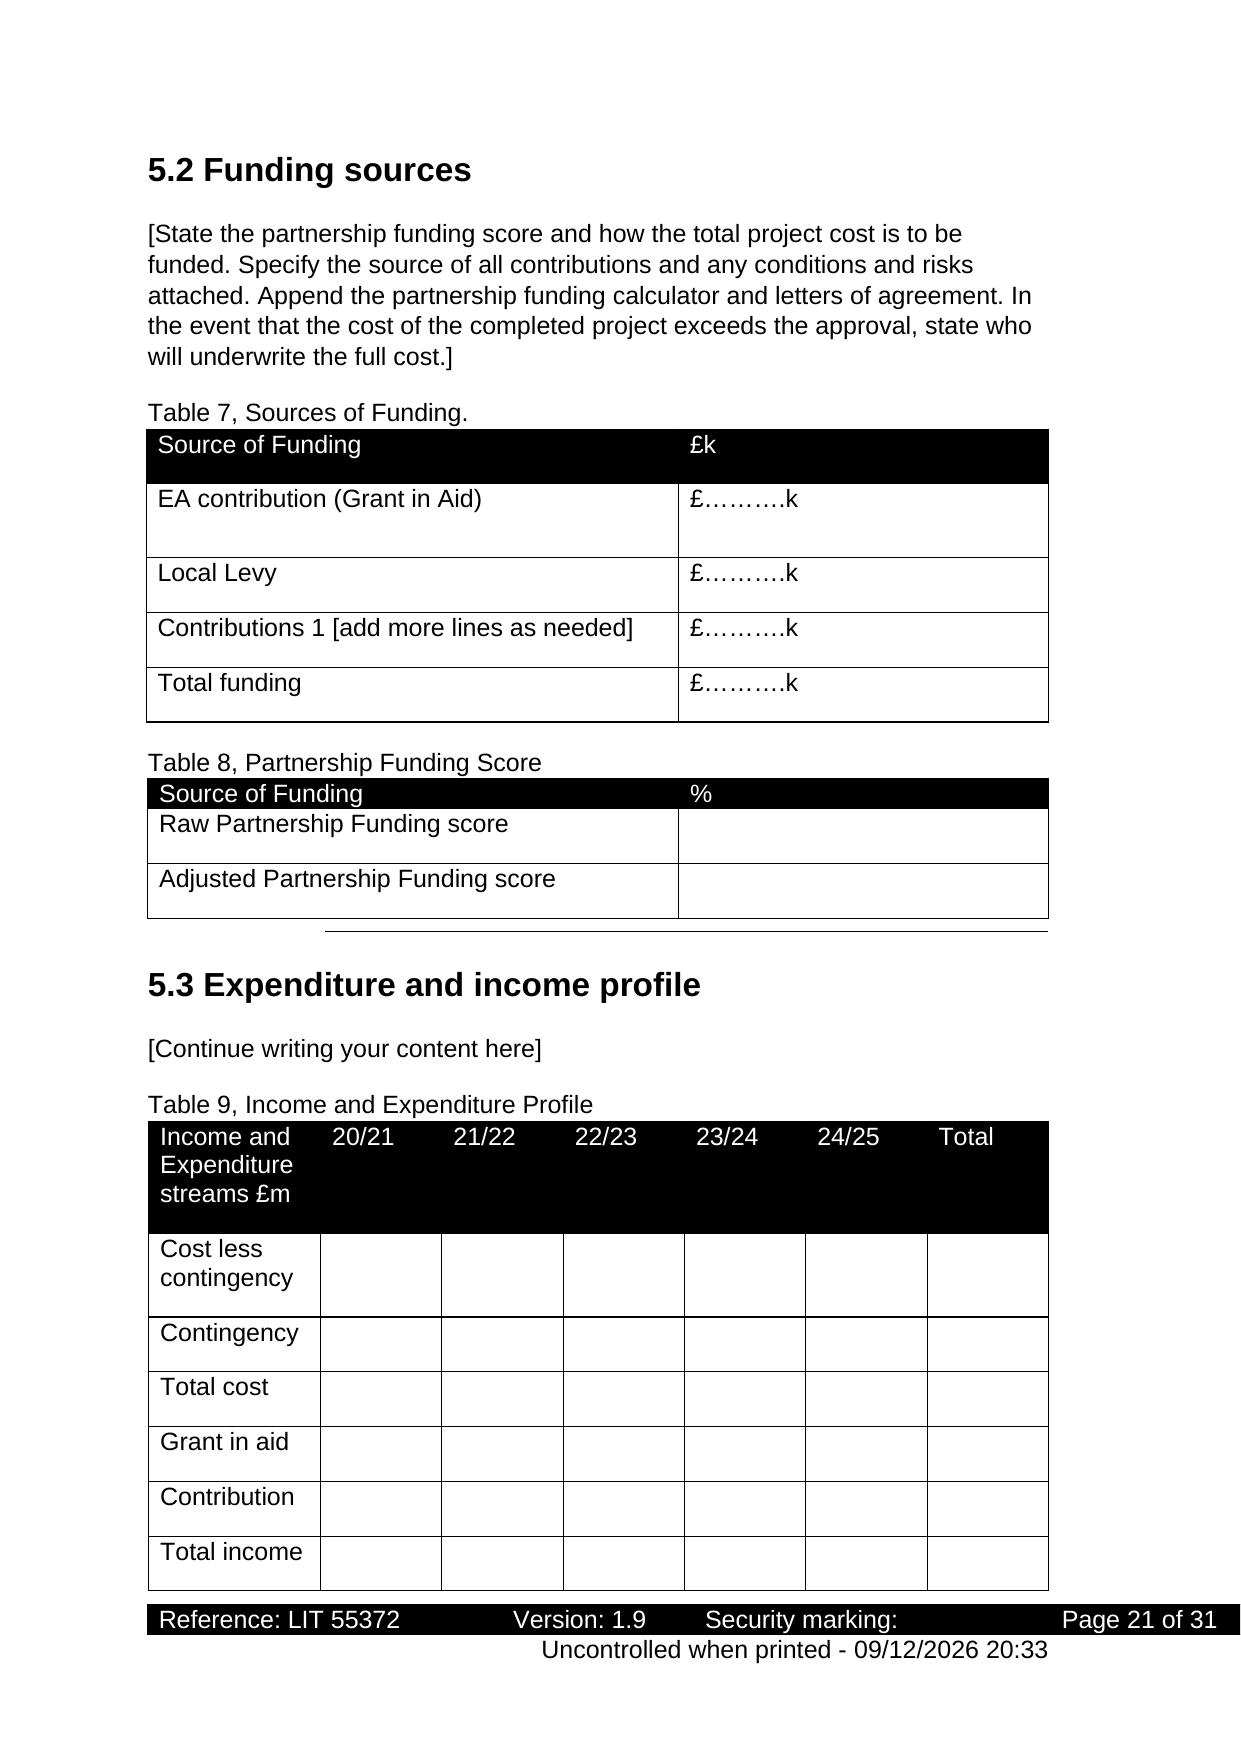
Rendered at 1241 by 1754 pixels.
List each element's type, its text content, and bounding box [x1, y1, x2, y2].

table_cell [442, 1537, 563, 1590]
table_header 20/21 [321, 1122, 441, 1233]
table_cell [321, 1537, 441, 1590]
text [State the partnership funding score and how the total project cost is to be funded. Specify the source of all contributions and any conditions and risks attached. Append the partnership funding calculator and letters of agreement. In the event that the cost of the completed project exceeds the approval, state who will underwrite the full cost.] [148, 219, 1048, 371]
table_cell [685, 1537, 805, 1590]
table_cell [564, 1537, 684, 1590]
table_cell [679, 809, 1048, 863]
table_cell Contribution [149, 1482, 320, 1536]
table_header % [679, 779, 1048, 808]
table_cell £……….k [679, 668, 1048, 721]
table_cell £……….k [679, 558, 1048, 612]
table_cell [321, 1318, 441, 1371]
table_cell [928, 1318, 1048, 1371]
table_cell [928, 1372, 1048, 1426]
table_header Source of Funding [148, 779, 678, 808]
table_cell £……….k [679, 484, 1048, 557]
table_cell [321, 1234, 441, 1316]
table_cell [685, 1372, 805, 1426]
table_cell Raw Partnership Funding score [148, 809, 678, 863]
table_cell [442, 1482, 563, 1536]
table_cell [685, 1318, 805, 1371]
table_cell Cost less contingency [149, 1234, 320, 1316]
table_cell [685, 1427, 805, 1481]
table_cell Contingency [149, 1318, 320, 1371]
text Table 8, Partnership Funding Score [148, 747, 1048, 776]
table_cell [928, 1427, 1048, 1481]
table_cell Contributions 1 [add more lines as needed] [147, 613, 678, 667]
table_header Source of Funding [147, 430, 678, 483]
table_cell Grant in aid [149, 1427, 320, 1481]
table_header £k [679, 430, 1048, 483]
table_header 24/25 [806, 1122, 927, 1233]
table_cell [442, 1318, 563, 1371]
table_cell [806, 1427, 927, 1481]
table_cell [806, 1537, 927, 1590]
table_header 21/22 [442, 1122, 563, 1233]
table_cell Total cost [149, 1372, 320, 1426]
table_cell [564, 1318, 684, 1371]
table_header Total [928, 1122, 1048, 1233]
table_cell [564, 1482, 684, 1536]
table_cell [685, 1482, 805, 1536]
table_cell [321, 1372, 441, 1426]
table_cell [806, 1234, 927, 1316]
table_cell [442, 1427, 563, 1481]
table_cell [321, 1482, 441, 1536]
table_cell [806, 1482, 927, 1536]
table_header 22/23 [564, 1122, 684, 1233]
table_header Income and Expenditure streams £m [149, 1122, 320, 1233]
table_cell [806, 1372, 927, 1426]
table_cell [564, 1427, 684, 1481]
table_cell [564, 1372, 684, 1426]
table_cell Total income [149, 1537, 320, 1590]
text [Continue writing your content here] [148, 1034, 1048, 1063]
table_header 23/24 [685, 1122, 805, 1233]
text Table 9, Income and Expenditure Profile [148, 1090, 1048, 1119]
table_cell [928, 1234, 1048, 1316]
table_cell [928, 1482, 1048, 1536]
text Table 7, Sources of Funding. [148, 398, 1048, 427]
table_cell [806, 1318, 927, 1371]
table_cell [442, 1372, 563, 1426]
table_cell [442, 1234, 563, 1316]
title 5.2 Funding sources [148, 150, 1048, 188]
table_cell Total funding [147, 668, 678, 721]
table_cell £……….k [679, 613, 1048, 667]
table_cell EA contribution (Grant in Aid) [147, 484, 678, 557]
table_cell [685, 1234, 805, 1316]
table_cell [564, 1234, 684, 1316]
table_cell [928, 1537, 1048, 1590]
table_cell Local Levy [147, 558, 678, 612]
title 5.3 Expenditure and income profile [148, 965, 1048, 1003]
table_cell [679, 864, 1048, 918]
table_cell Adjusted Partnership Funding score [148, 864, 678, 918]
table_cell [321, 1427, 441, 1481]
